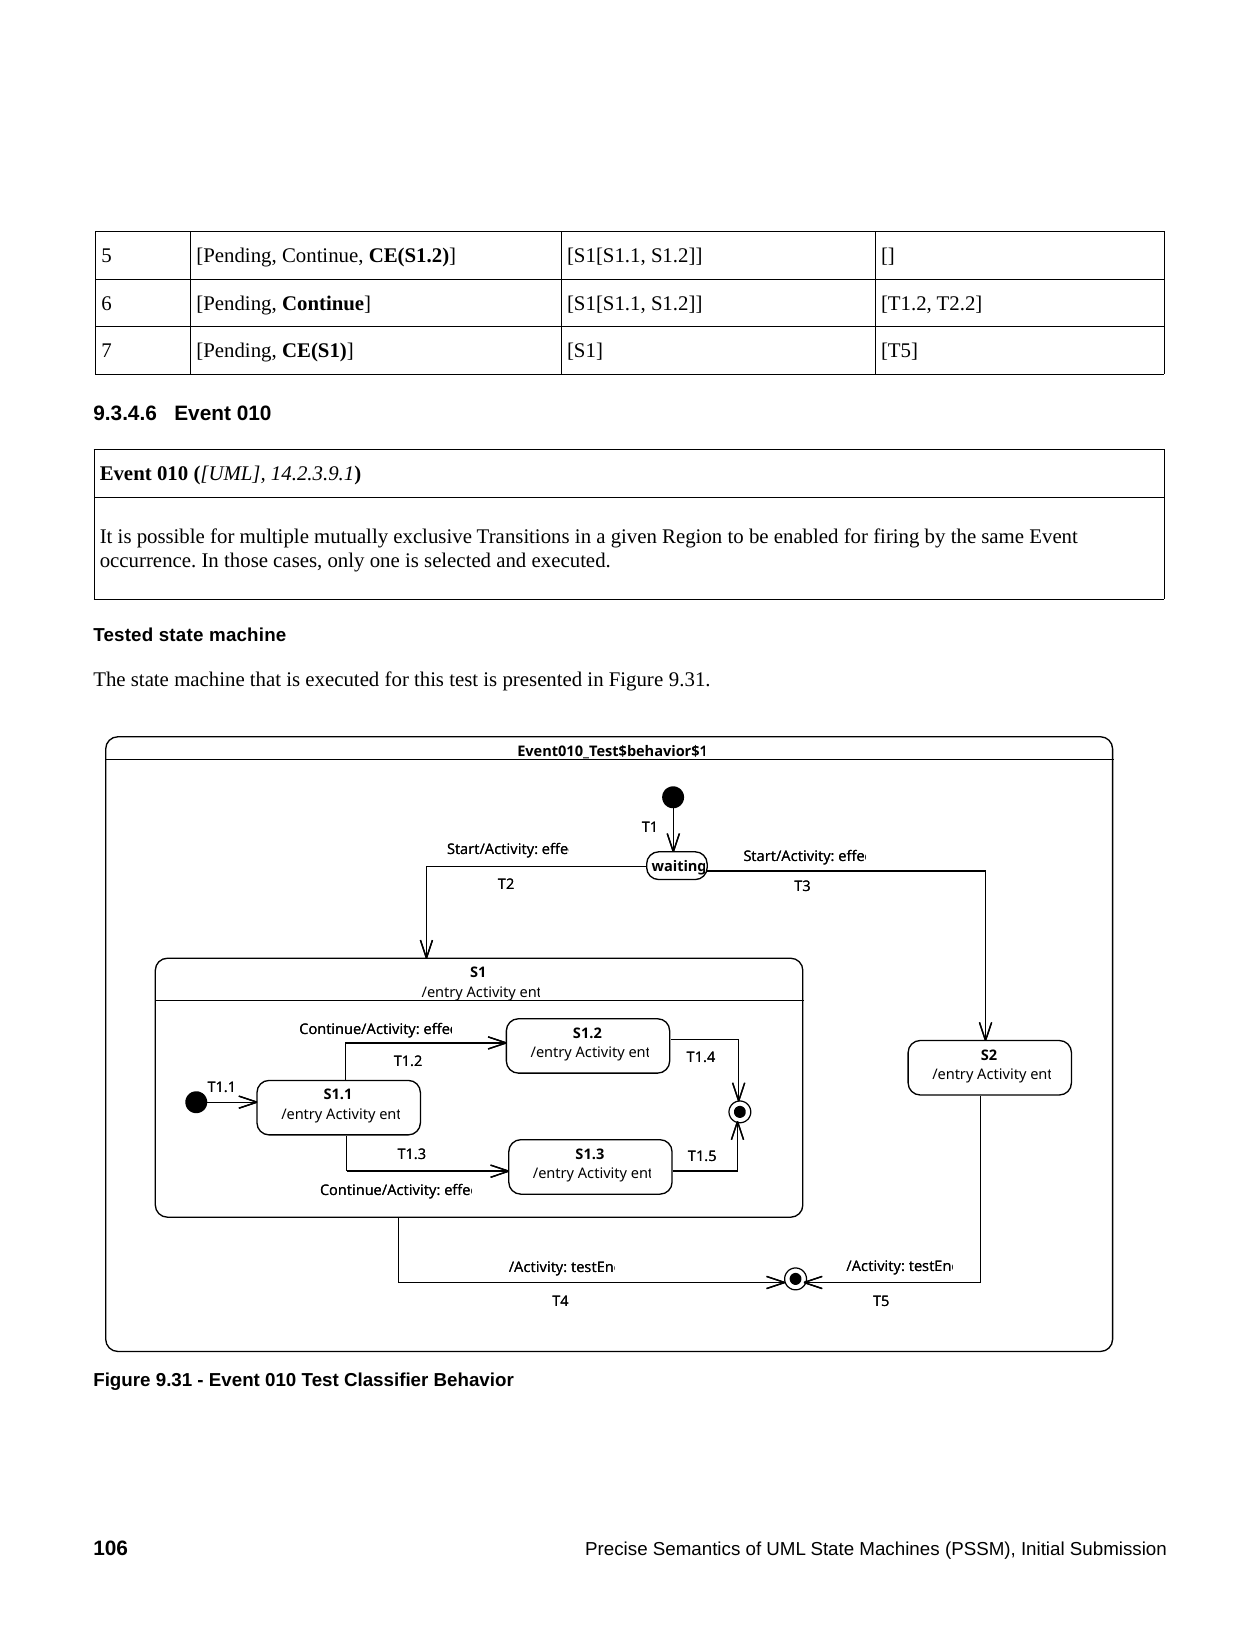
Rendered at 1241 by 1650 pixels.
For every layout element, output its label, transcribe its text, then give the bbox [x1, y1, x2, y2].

table_cell [T5] [876, 327, 1164, 374]
table_cell [Pending, CE(S1)] [191, 327, 561, 374]
table_cell [S1] [562, 327, 875, 374]
table_cell 7 [96, 327, 190, 374]
table_cell It is possible for multiple mutually exclusive Transitions in a given Region to be enabled for firing by the same Event occurrence. In those cases, only one is selected and executed. [95, 498, 1164, 599]
table_cell 6 [96, 280, 190, 326]
table_cell [Pending, Continue, CE(S1.2)] [191, 232, 561, 279]
subtitle Tested state machine [93, 624, 1164, 645]
table_cell 5 [96, 232, 190, 279]
table_cell [S1[S1.1, S1.2]] [562, 232, 875, 279]
table_cell [T1.2, T2.2] [876, 280, 1164, 326]
table_cell [Pending, Continue] [191, 280, 561, 326]
table_cell [] [876, 232, 1164, 279]
text The state machine that is executed for this test is presented in Figure 9.31. [93, 666, 1164, 691]
subtitle Event 010 [93, 399, 1164, 424]
table_header Event 010 ([UML], 14.2.3.9.1) [95, 450, 1164, 497]
text Figure 9.31 - Event 010 Test Classifier Behavior [93, 724, 1127, 1390]
table_cell [S1[S1.1, S1.2]] [562, 280, 875, 326]
